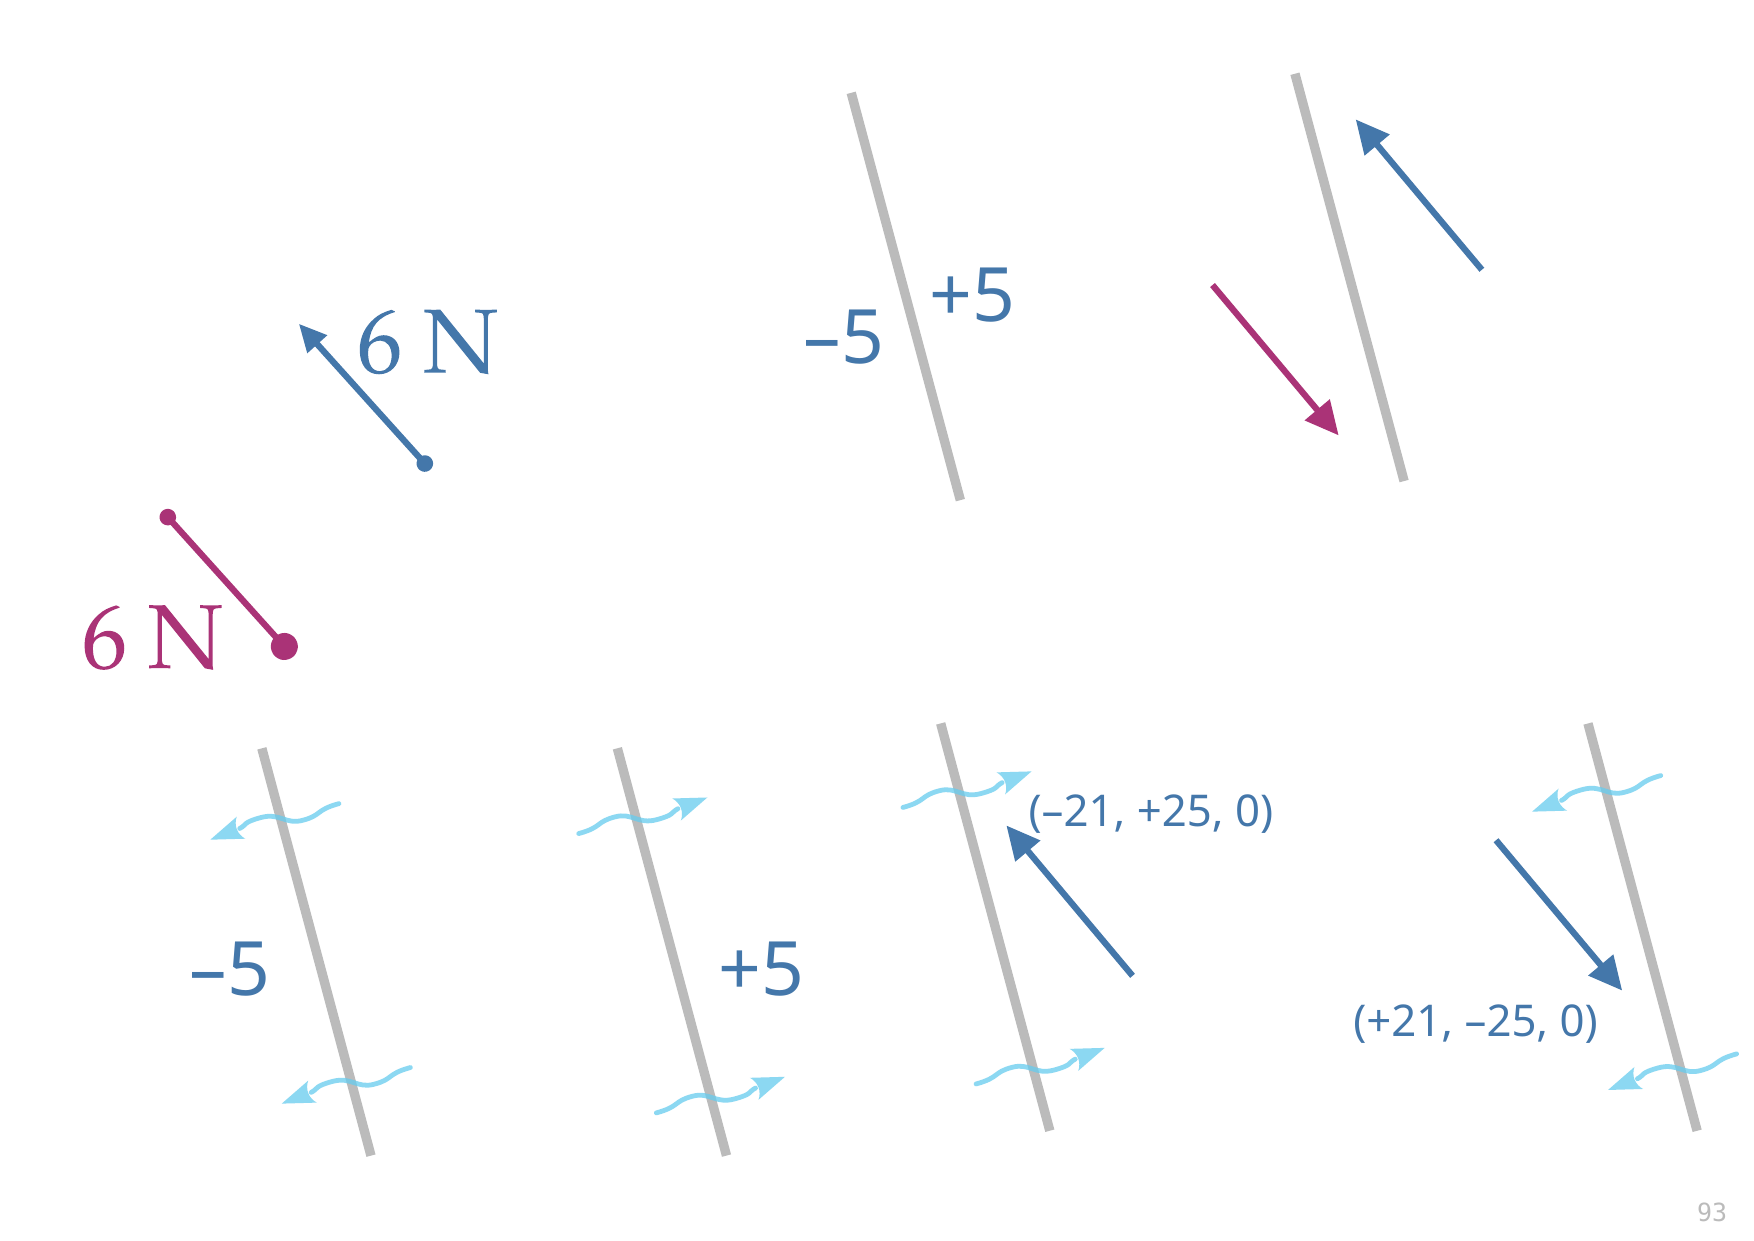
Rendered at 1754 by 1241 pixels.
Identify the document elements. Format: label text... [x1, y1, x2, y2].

text_box [359, 309, 400, 375]
text_box (+21, –25, 0) [1338, 982, 1600, 1049]
text_box –5 [174, 907, 280, 998]
text_box [424, 309, 497, 375]
text_box +5 [704, 907, 817, 998]
text_box [84, 605, 125, 670]
text_box (–21, +25, 0) [1013, 771, 1302, 838]
text_box [149, 605, 222, 670]
text_box –5 [789, 275, 894, 366]
text_box +5 [914, 234, 1028, 325]
